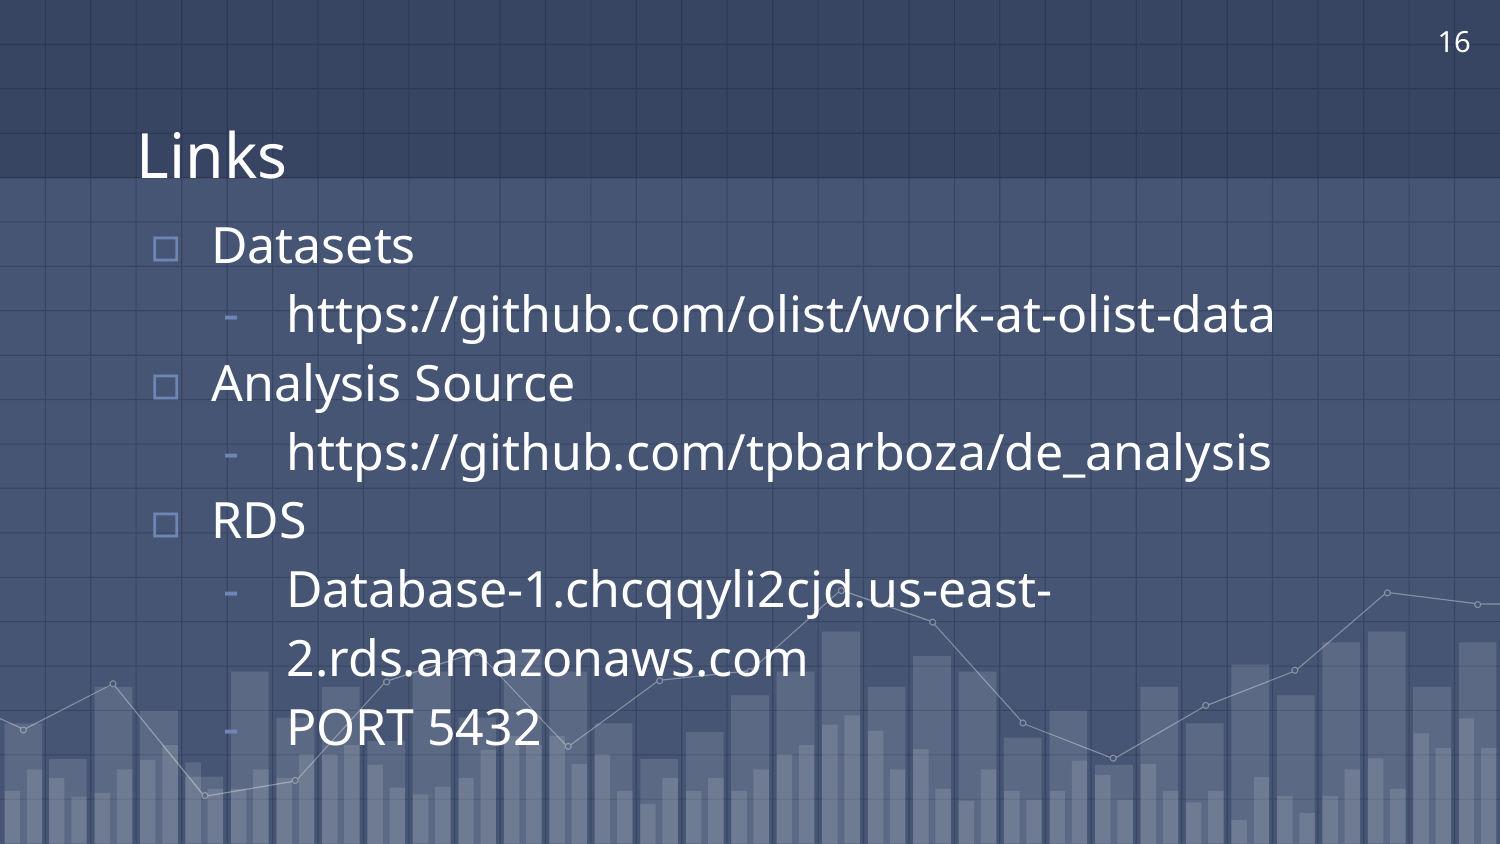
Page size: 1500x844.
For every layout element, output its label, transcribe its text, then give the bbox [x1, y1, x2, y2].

title Links [121, 65, 1383, 189]
slide_number 1 [1408, 0, 1500, 88]
list Datasets https://github.com/olist/work-at-olist-data Analysis Source https://github.com/tpbarboza/de_analysis RDS Database-1.chcqqyli2cjd.us-east-2.rds.amazonaws.com PORT 5432 [121, 189, 1383, 698]
